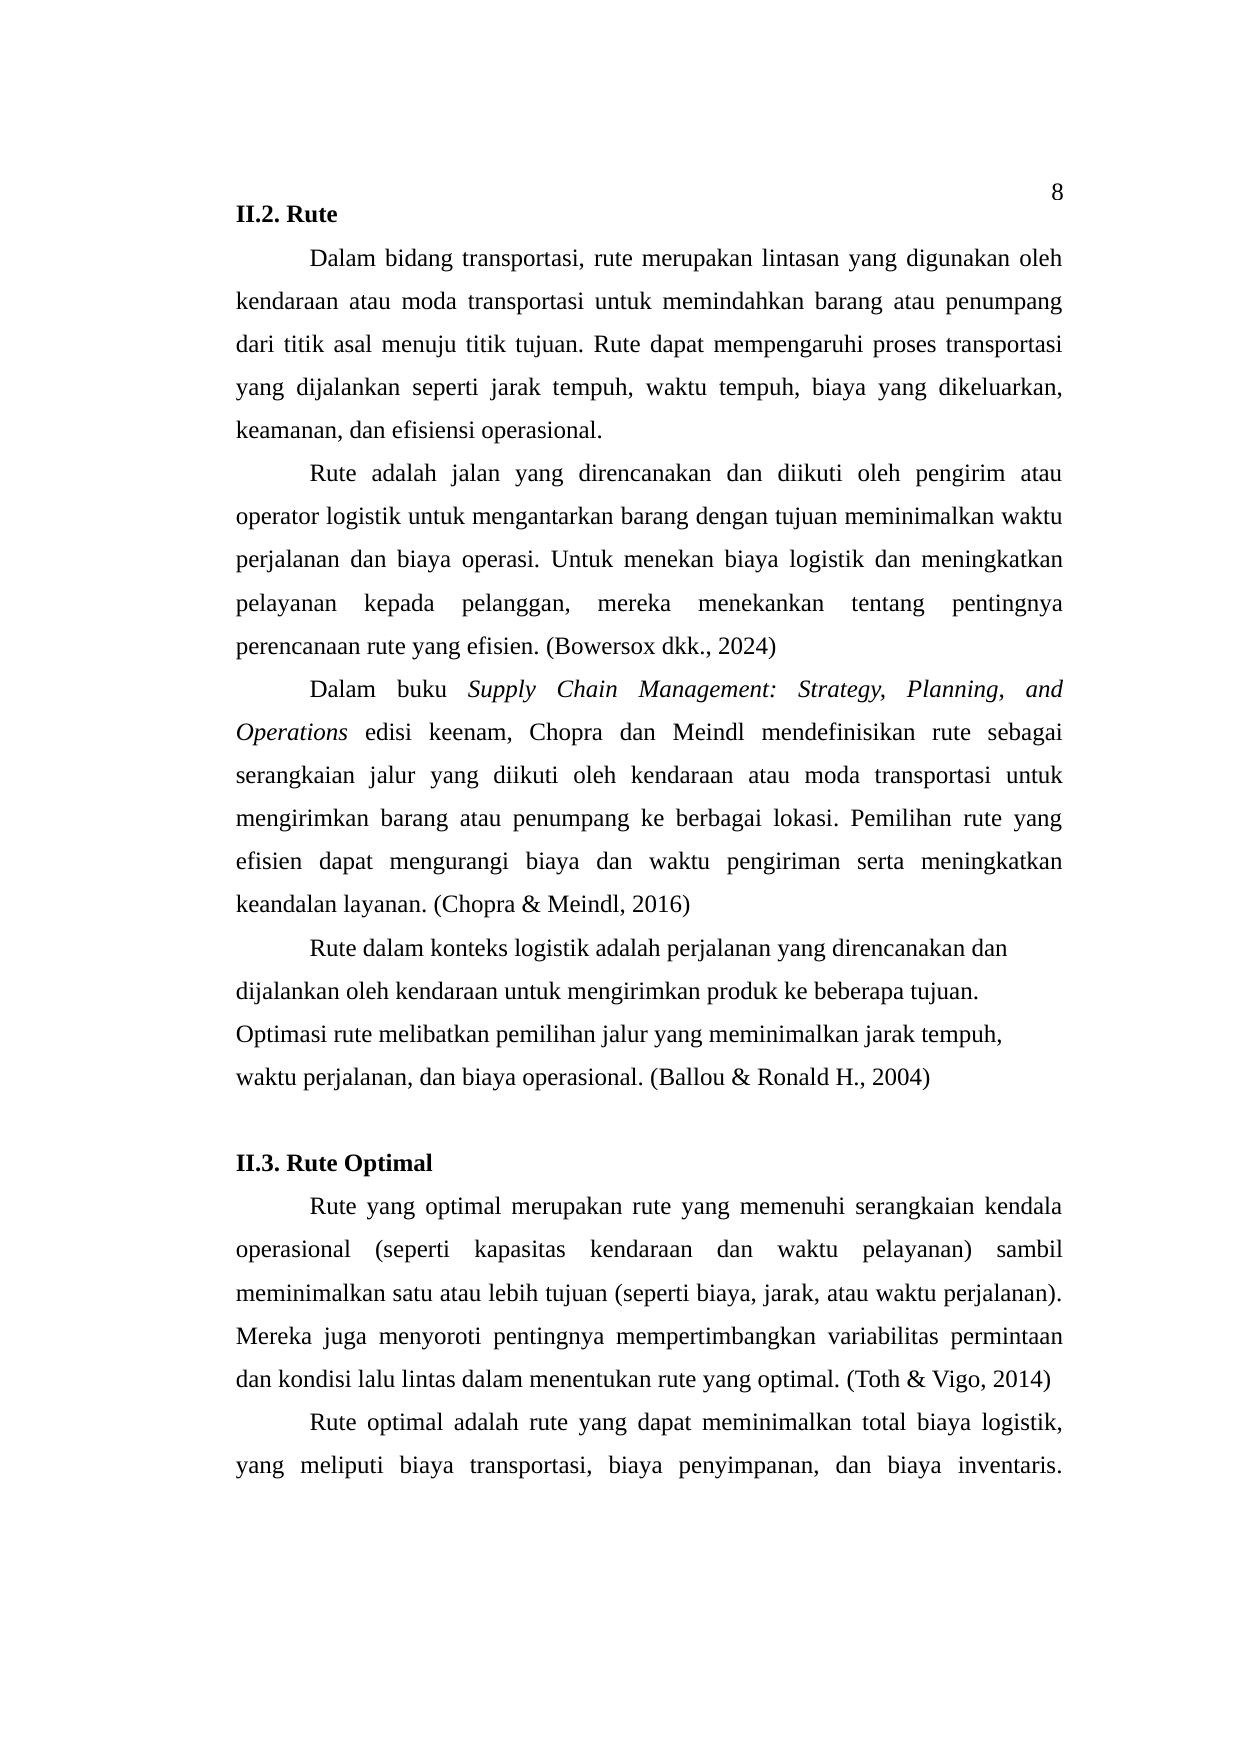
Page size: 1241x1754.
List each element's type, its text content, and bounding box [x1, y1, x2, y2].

text Rute dalam konteks logistik adalah perjalanan yang direncanakan dan dijalankan oleh kendaraan untuk mengirimkan produk ke beberapa tujuan. Optimasi rute melibatkan pemilihan jalur yang meminimalkan jarak tempuh, waktu perjalanan, dan biaya operasional. (Ballou & Ronald H., 2004) [236, 933, 1063, 1091]
text Dalam bidang transportasi, rute merupakan lintasan yang digunakan oleh kendaraan atau moda transportasi untuk memindahkan barang atau penumpang dari titik asal menuju titik tujuan. Rute dapat mempengaruhi proses transportasi yang dijalankan seperti jarak tempuh, waktu tempuh, biaya yang dikeluarkan, keamanan, dan efisiensi operasional. [236, 243, 1063, 444]
text Rute optimal adalah rute yang dapat meminimalkan total biaya logistik, yang meliputi biaya transportasi, biaya penyimpanan, dan biaya inventaris. [236, 1407, 1063, 1479]
subtitle Rute [236, 199, 1063, 228]
subtitle Rute Optimal [236, 1148, 1063, 1177]
text Rute yang optimal merupakan rute yang memenuhi serangkaian kendala operasional (seperti kapasitas kendaraan dan waktu pelayanan) sambil meminimalkan satu atau lebih tujuan (seperti biaya, jarak, atau waktu perjalanan). Mereka juga menyoroti pentingnya mempertimbangkan variabilitas permintaan dan kondisi lalu lintas dalam menentukan rute yang optimal. (Toth & Vigo, 2014) [236, 1191, 1063, 1393]
text Dalam buku Supply Chain Management: Strategy, Planning, and Operations edisi keenam, Chopra dan Meindl mendefinisikan rute sebagai serangkaian jalur yang diikuti oleh kendaraan atau moda transportasi untuk mengirimkan barang atau penumpang ke berbagai lokasi. Pemilihan rute yang efisien dapat mengurangi biaya dan waktu pengiriman serta meningkatkan keandalan layanan. (Chopra & Meindl, 2016) [236, 674, 1063, 918]
text Rute adalah jalan yang direncanakan dan diikuti oleh pengirim atau operator logistik untuk mengantarkan barang dengan tujuan meminimalkan waktu perjalanan dan biaya operasi. Untuk menekan biaya logistik dan meningkatkan pelayanan kepada pelanggan, mereka menekankan tentang pentingnya perencanaan rute yang efisien. (Bowersox dkk., 2024) [236, 458, 1063, 659]
